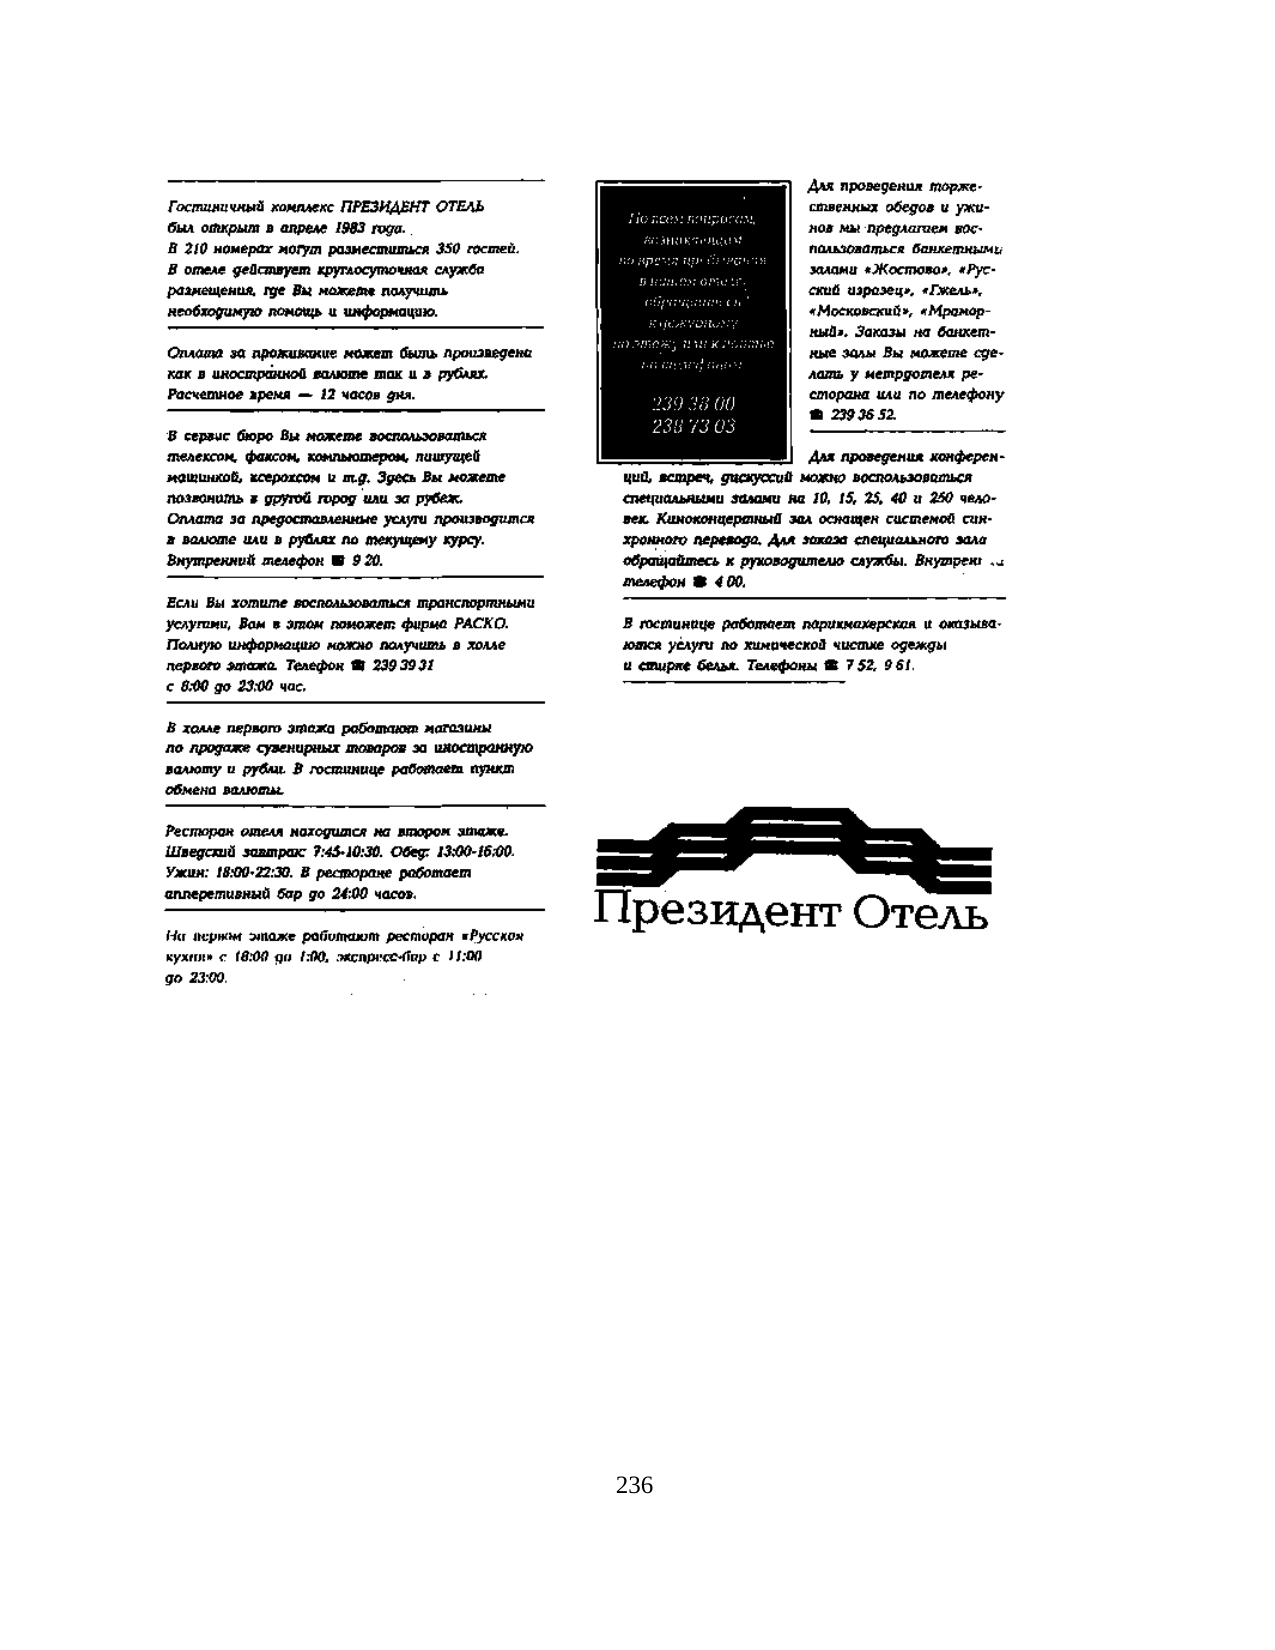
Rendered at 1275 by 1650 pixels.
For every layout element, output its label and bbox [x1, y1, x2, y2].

picture [150, 150, 1036, 1007]
